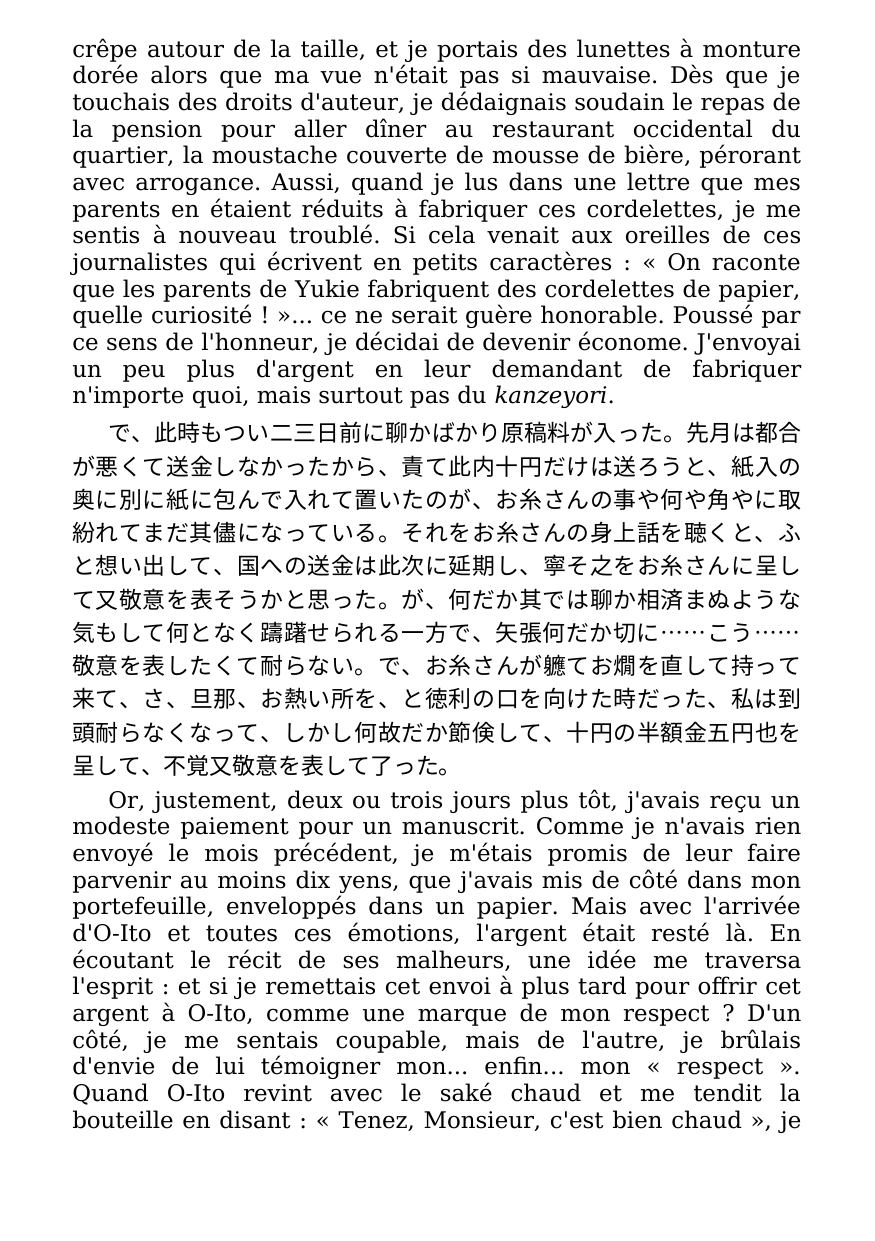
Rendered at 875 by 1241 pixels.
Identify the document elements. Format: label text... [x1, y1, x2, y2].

text crêpe autour de la taille, et je portais des lunettes à monture dorée alors que ma vue n'était pas si mauvaise. Dès que je touchais des droits d'auteur, je dédaignais soudain le repas de la pension pour aller dîner au restaurant occidental du quartier, la moustache couverte de mousse de bière, pérorant avec arrogance. Aussi, quand je lus dans une lettre que mes parents en étaient réduits à fabriquer ces cordelettes, je me sentis à nouveau troublé. Si cela venait aux oreilles de ces journalistes qui écrivent en petits caractères : « On raconte que les parents de Yukie fabriquent des cordelettes de papier, quelle curiosité ! »... ce ne serait guère honorable. Poussé par ce sens de l'honneur, je décidai de devenir économe. J'envoyai un peu plus d'argent en leur demandant de fabriquer n'importe quoi, mais surtout pas du kanzeyori. [72, 36, 802, 409]
text Or, justement, deux ou trois jours plus tôt, j'avais reçu un modeste paiement pour un manuscrit. Comme je n'avais rien envoyé le mois précédent, je m'étais promis de leur faire parvenir au moins dix yens, que j'avais mis de côté dans mon portefeuille, enveloppés dans un papier. Mais avec l'arrivée d'O-Ito et toutes ces émotions, l'argent était resté là. En écoutant le récit de ses malheurs, une idée me traversa l'esprit : et si je remettais cet envoi à plus tard pour offrir cet argent à O-Ito, comme une marque de mon respect ? D'un côté, je me sentais coupable, mais de l'autre, je brûlais d'envie de lui témoigner mon... enfin... mon « respect ». Quand O-Ito revint avec le saké chaud et me tendit la bouteille en disant : « Tenez, Monsieur, c'est bien chaud », je [72, 787, 802, 1133]
text で、此時もつい二三日前に聊かばかり原稿料が入った。先月は都合が悪くて送金しなかったから、責て此内十円だけは送ろうと、紙入の奥に別に紙に包んで入れて置いたのが、お糸さんの事や何や角やに取紛れてまだ其儘になっている。それをお糸さんの身上話を聴くと、ふと想い出して、国への送金は此次に延期し、寧そ之をお糸さんに呈して又敬意を表そうかと思った。が、何だか其では聊か相済まぬような気もして何となく躊躇せられる一方で、矢張何だか切に……こう……敬意を表したくて耐らない。で、お糸さんが軈てお燗を直して持って来て、さ、旦那、お熱い所を、と徳利の口を向けた時だった、私は到頭耐らなくなって、しかし何故だか節倹して、十円の半額金五円也を呈して、不覚又敬意を表して了った。 [72, 415, 802, 781]
